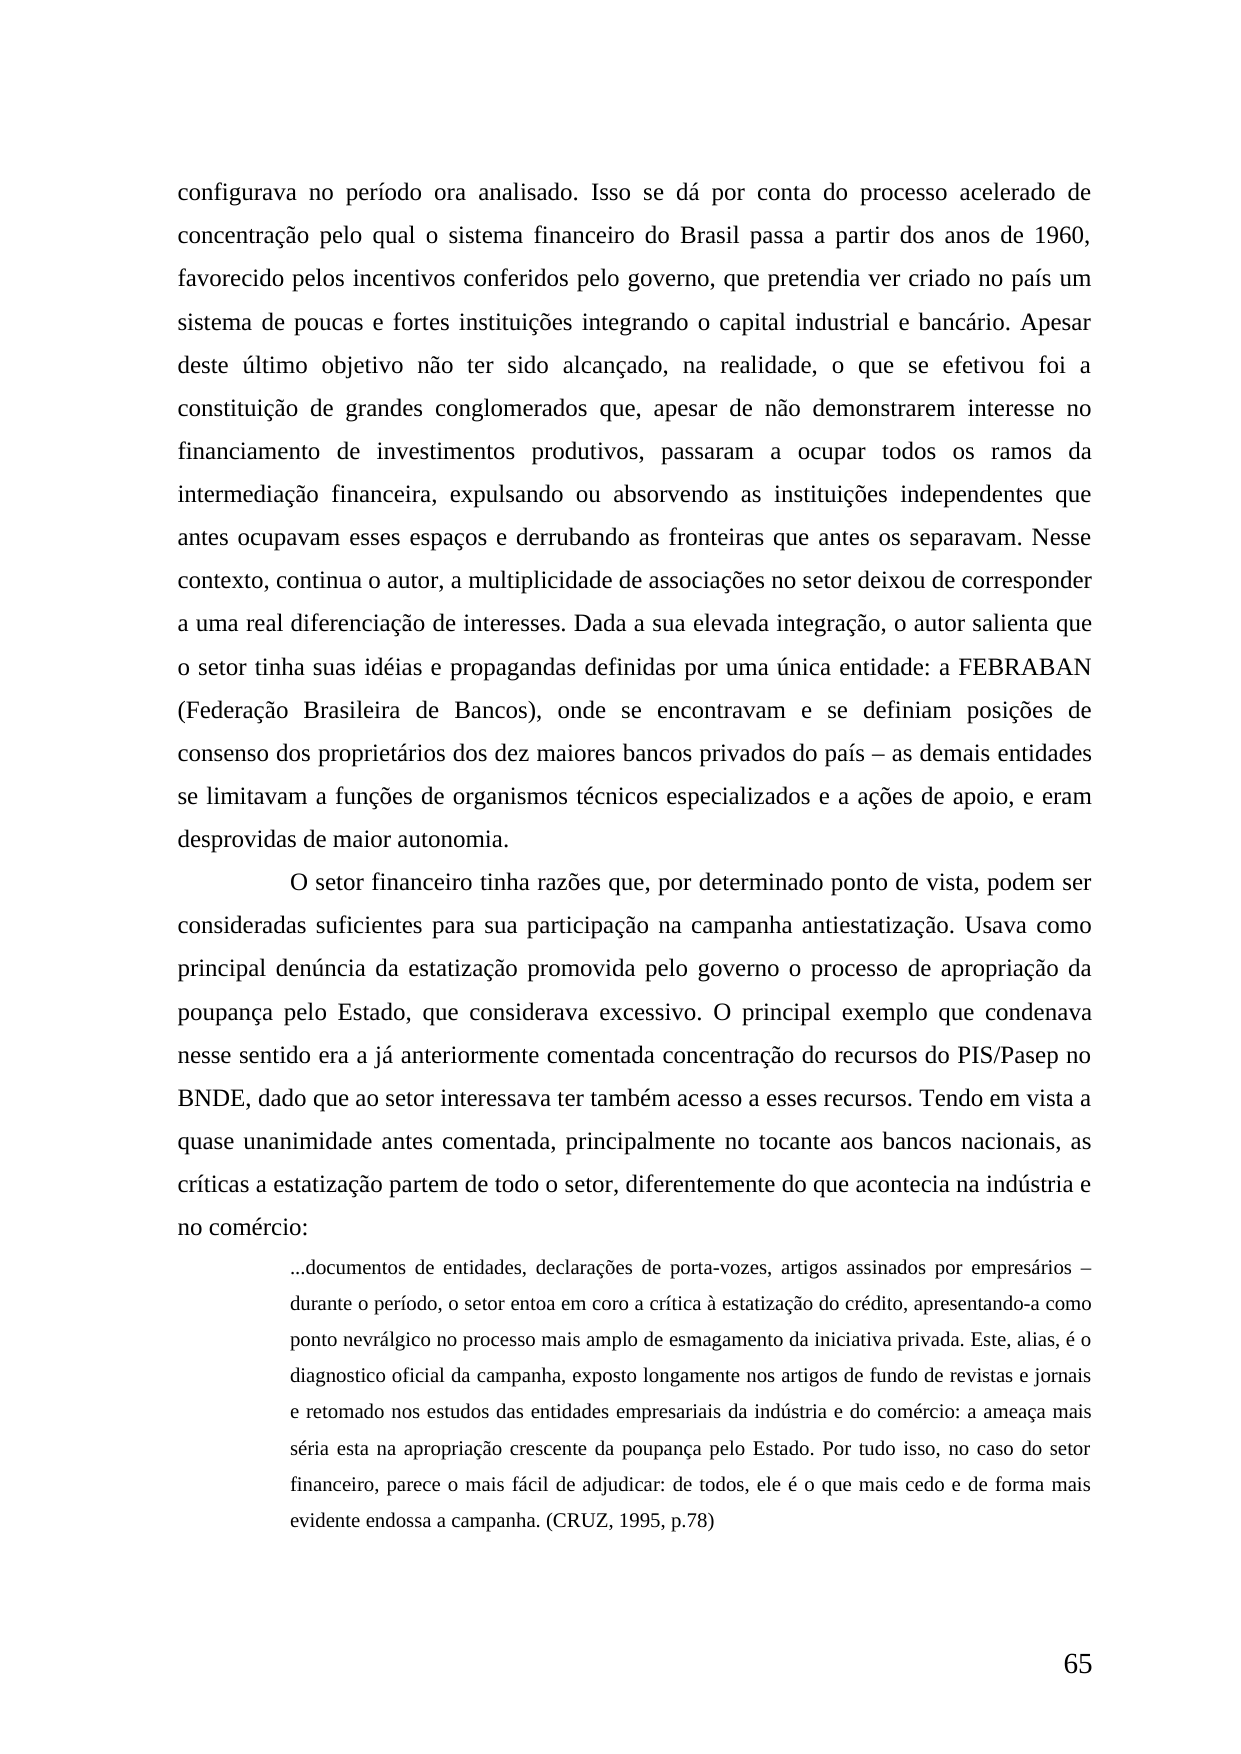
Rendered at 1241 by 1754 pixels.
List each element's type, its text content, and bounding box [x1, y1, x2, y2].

text ...documentos de entidades, declarações de porta-vozes, artigos assinados por empresários – durante o período, o setor entoa em coro a crítica à estatização do crédito, apresentando-a como ponto nevrálgico no processo mais amplo de esmagamento da iniciativa privada. Este, alias, é o diagnostico oficial da campanha, exposto longamente nos artigos de fundo de revistas e jornais e retomado nos estudos das entidades empresariais da indústria e do comércio: a ameaça mais séria esta na apropriação crescente da poupança pelo Estado. Por tudo isso, no caso do setor financeiro, parece o mais fácil de adjudicar: de todos, ele é o que mais cedo e de forma mais evidente endossa a campanha. (CRUZ, 1995, p.78) [290, 1255, 1092, 1532]
text O setor financeiro tinha razões que, por determinado ponto de vista, podem ser consideradas suficientes para sua participação na campanha antiestatização. Usava como principal denúncia da estatização promovida pelo governo o processo de apropriação da poupança pelo Estado, que considerava excessivo. O principal exemplo que condenava nesse sentido era a já anteriormente comentada concentração do recursos do PIS/Pasep no BNDE, dado que ao setor interessava ter também acesso a esses recursos. Tendo em vista a quase unanimidade antes comentada, principalmente no tocante aos bancos nacionais, as críticas a estatização partem de todo o setor, diferentemente do que acontecia na indústria e no comércio: [177, 867, 1092, 1241]
text configurava no período ora analisado. Isso se dá por conta do processo acelerado de concentração pelo qual o sistema financeiro do Brasil passa a partir dos anos de 1960, favorecido pelos incentivos conferidos pelo governo, que pretendia ver criado no país um sistema de poucas e fortes instituições integrando o capital industrial e bancário. Apesar deste último objetivo não ter sido alcançado, na realidade, o que se efetivou foi a constituição de grandes conglomerados que, apesar de não demonstrarem interesse no financiamento de investimentos produtivos, passaram a ocupar todos os ramos da intermediação financeira, expulsando ou absorvendo as instituições independentes que antes ocupavam esses espaços e derrubando as fronteiras que antes os separavam. Nesse contexto, continua o autor, a multiplicidade de associações no setor deixou de corresponder a uma real diferenciação de interesses. Dada a sua elevada integração, o autor salienta que o setor tinha suas idéias e propagandas definidas por uma única entidade: a FEBRABAN (Federação Brasileira de Bancos), onde se encontravam e se definiam posições de consenso dos proprietários dos dez maiores bancos privados do país – as demais entidades se limitavam a funções de organismos técnicos especializados e a ações de apoio, e eram desprovidas de maior autonomia. [177, 177, 1092, 853]
